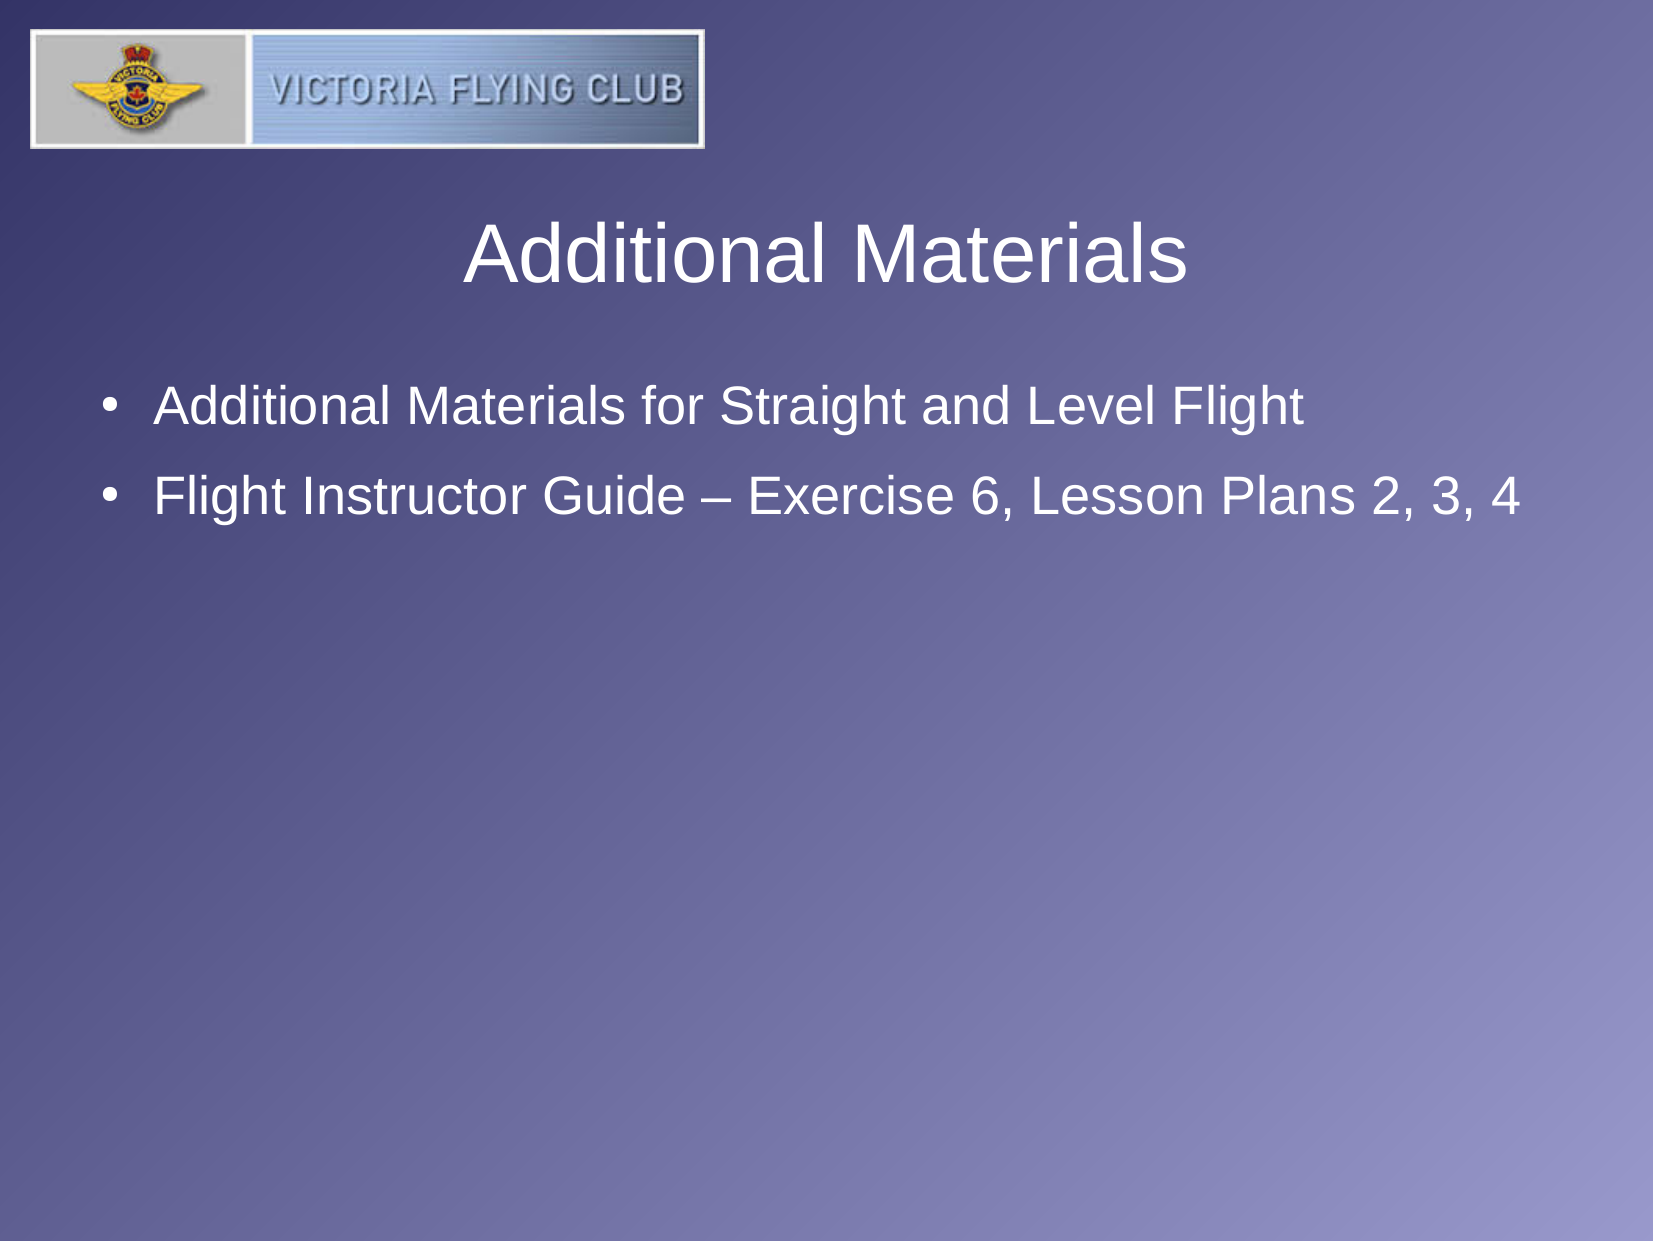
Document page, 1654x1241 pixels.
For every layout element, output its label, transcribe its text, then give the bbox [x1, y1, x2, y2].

picture [30, 29, 705, 149]
list Additional Materials for Straight and Level Flight Flight Instructor Guide – Exercise 6, Lesson Plans 2, 3, 4 [82, 375, 1571, 1095]
title Additional Materials [82, 150, 1571, 358]
